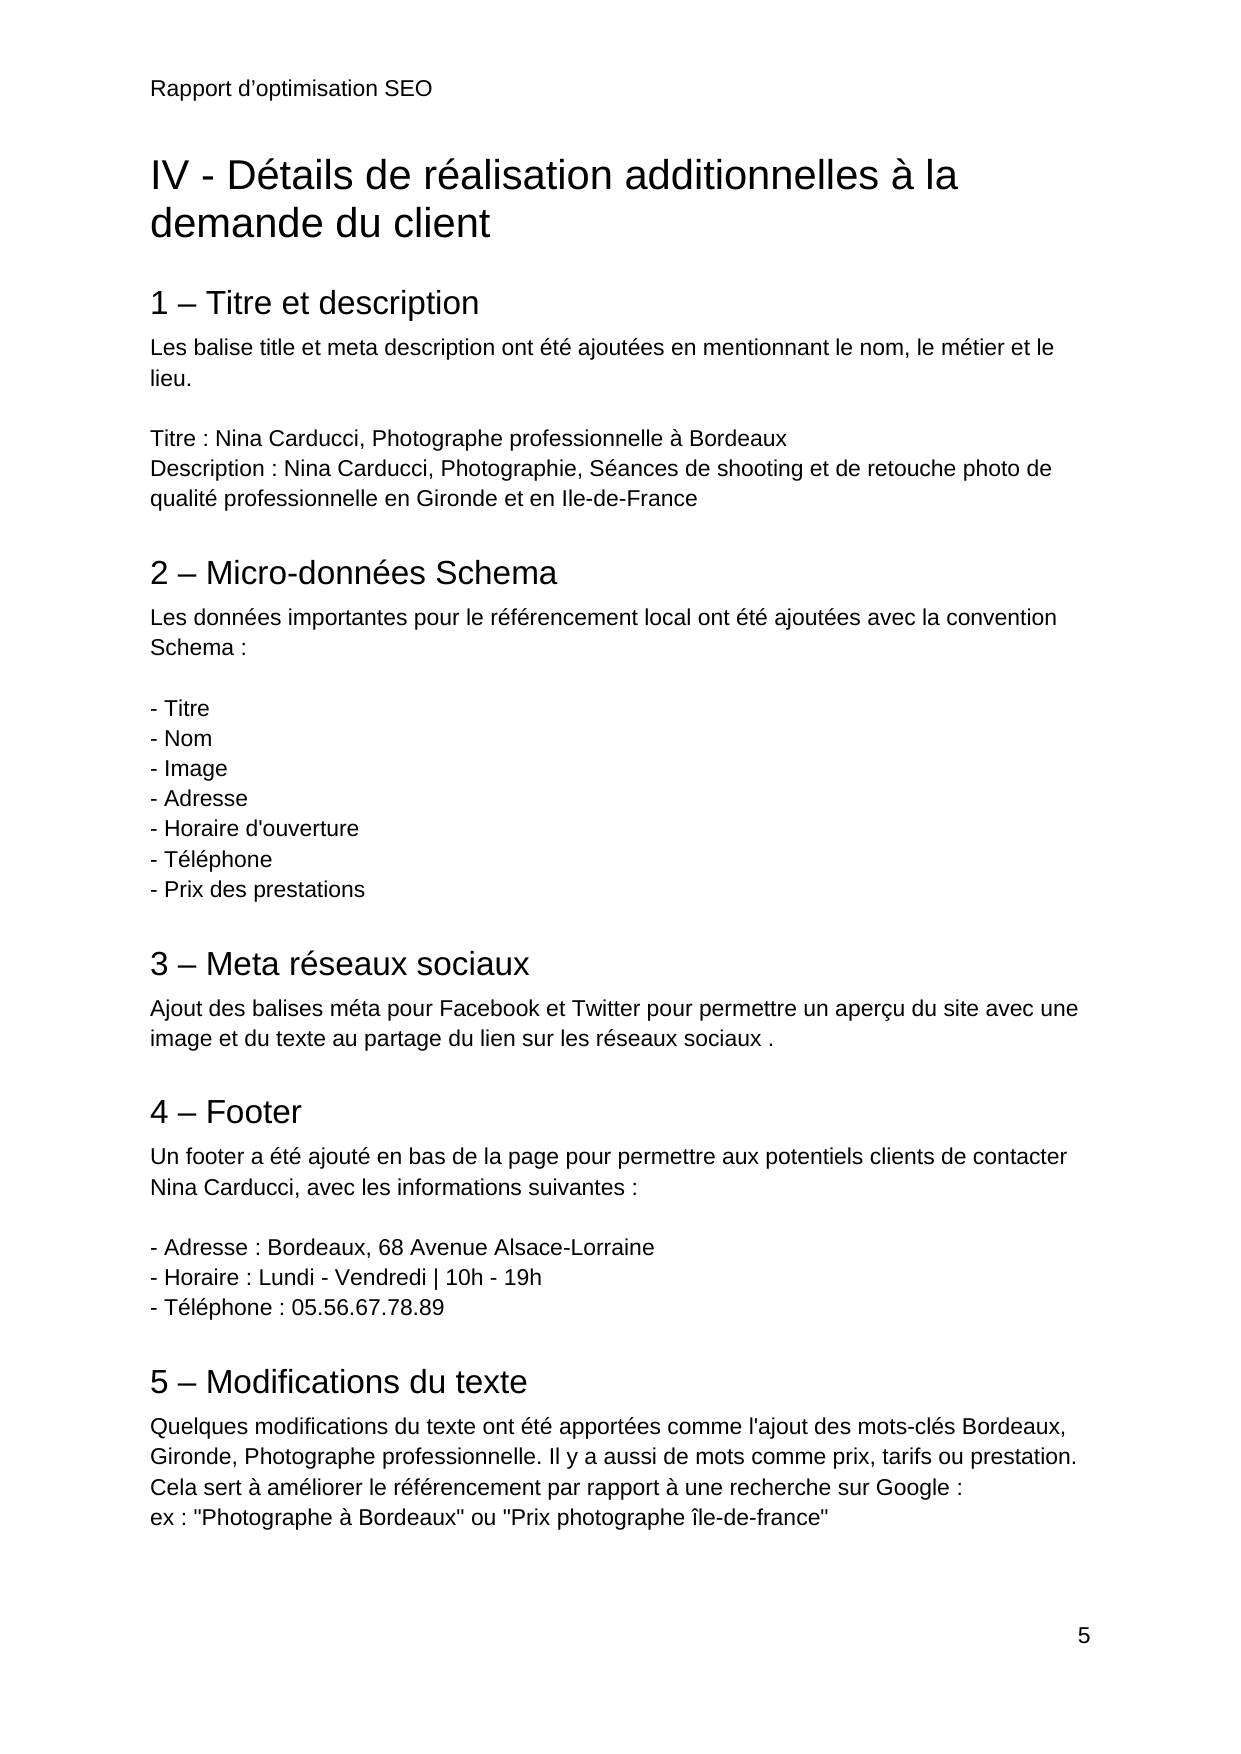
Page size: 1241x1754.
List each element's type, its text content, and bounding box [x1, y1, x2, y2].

text - Adresse : Bordeaux, 68 Avenue Alsace-Lorraine [150, 1234, 1090, 1260]
subtitle 5 – Modifications du texte [150, 1362, 1090, 1401]
text - Prix des prestations [150, 876, 1090, 902]
text Les balise title et meta description ont été ajoutées en mentionnant le nom, le métier et le lieu. [150, 334, 1090, 391]
subtitle 3 – Meta réseaux sociaux [150, 943, 1090, 982]
text ex : "Photographe à Bordeaux" ou "Prix photographe île-de-france" [150, 1504, 1090, 1530]
text - Adresse [150, 785, 1090, 812]
subtitle 2 – Micro-données Schema [150, 553, 1090, 591]
text - Téléphone [150, 846, 1090, 872]
text Quelques modifications du texte ont été apportées comme l'ajout des mots-clés Bordeaux, Gironde, Photographe professionnelle. Il y a aussi de mots comme prix, tarifs ou prestation. [150, 1413, 1090, 1469]
text Titre : Nina Carducci, Photographe professionnelle à Bordeaux [150, 425, 1090, 451]
text - Nom [150, 725, 1090, 751]
text Ajout des balises méta pour Facebook et Twitter pour permettre un aperçu du site avec une image et du texte au partage du lien sur les réseaux sociaux . [150, 994, 1090, 1051]
text - Image [150, 755, 1090, 781]
text - Téléphone : 05.56.67.78.89 [150, 1294, 1090, 1321]
text Description : Nina Carducci, Photographie, Séances de shooting et de retouche photo de qualité professionnelle en Gironde et en Ile-de-France [150, 455, 1090, 512]
subtitle 1 – Titre et description [150, 283, 1090, 322]
subtitle IV - Détails de réalisation additionnelles à la demande du client [150, 150, 1090, 246]
text Les données importantes pour le référencement local ont été ajoutées avec la convention Schema : [150, 604, 1090, 661]
text - Titre [150, 694, 1090, 721]
text - Horaire : Lundi - Vendredi | 10h - 19h [150, 1264, 1090, 1291]
text Cela sert à améliorer le référencement par rapport à une recherche sur Google : [150, 1473, 1090, 1500]
subtitle 4 – Footer [150, 1092, 1090, 1131]
text - Horaire d'ouverture [150, 815, 1090, 842]
text Un footer a été ajouté en bas de la page pour permettre aux potentiels clients de contacter Nina Carducci, avec les informations suivantes : [150, 1143, 1090, 1200]
